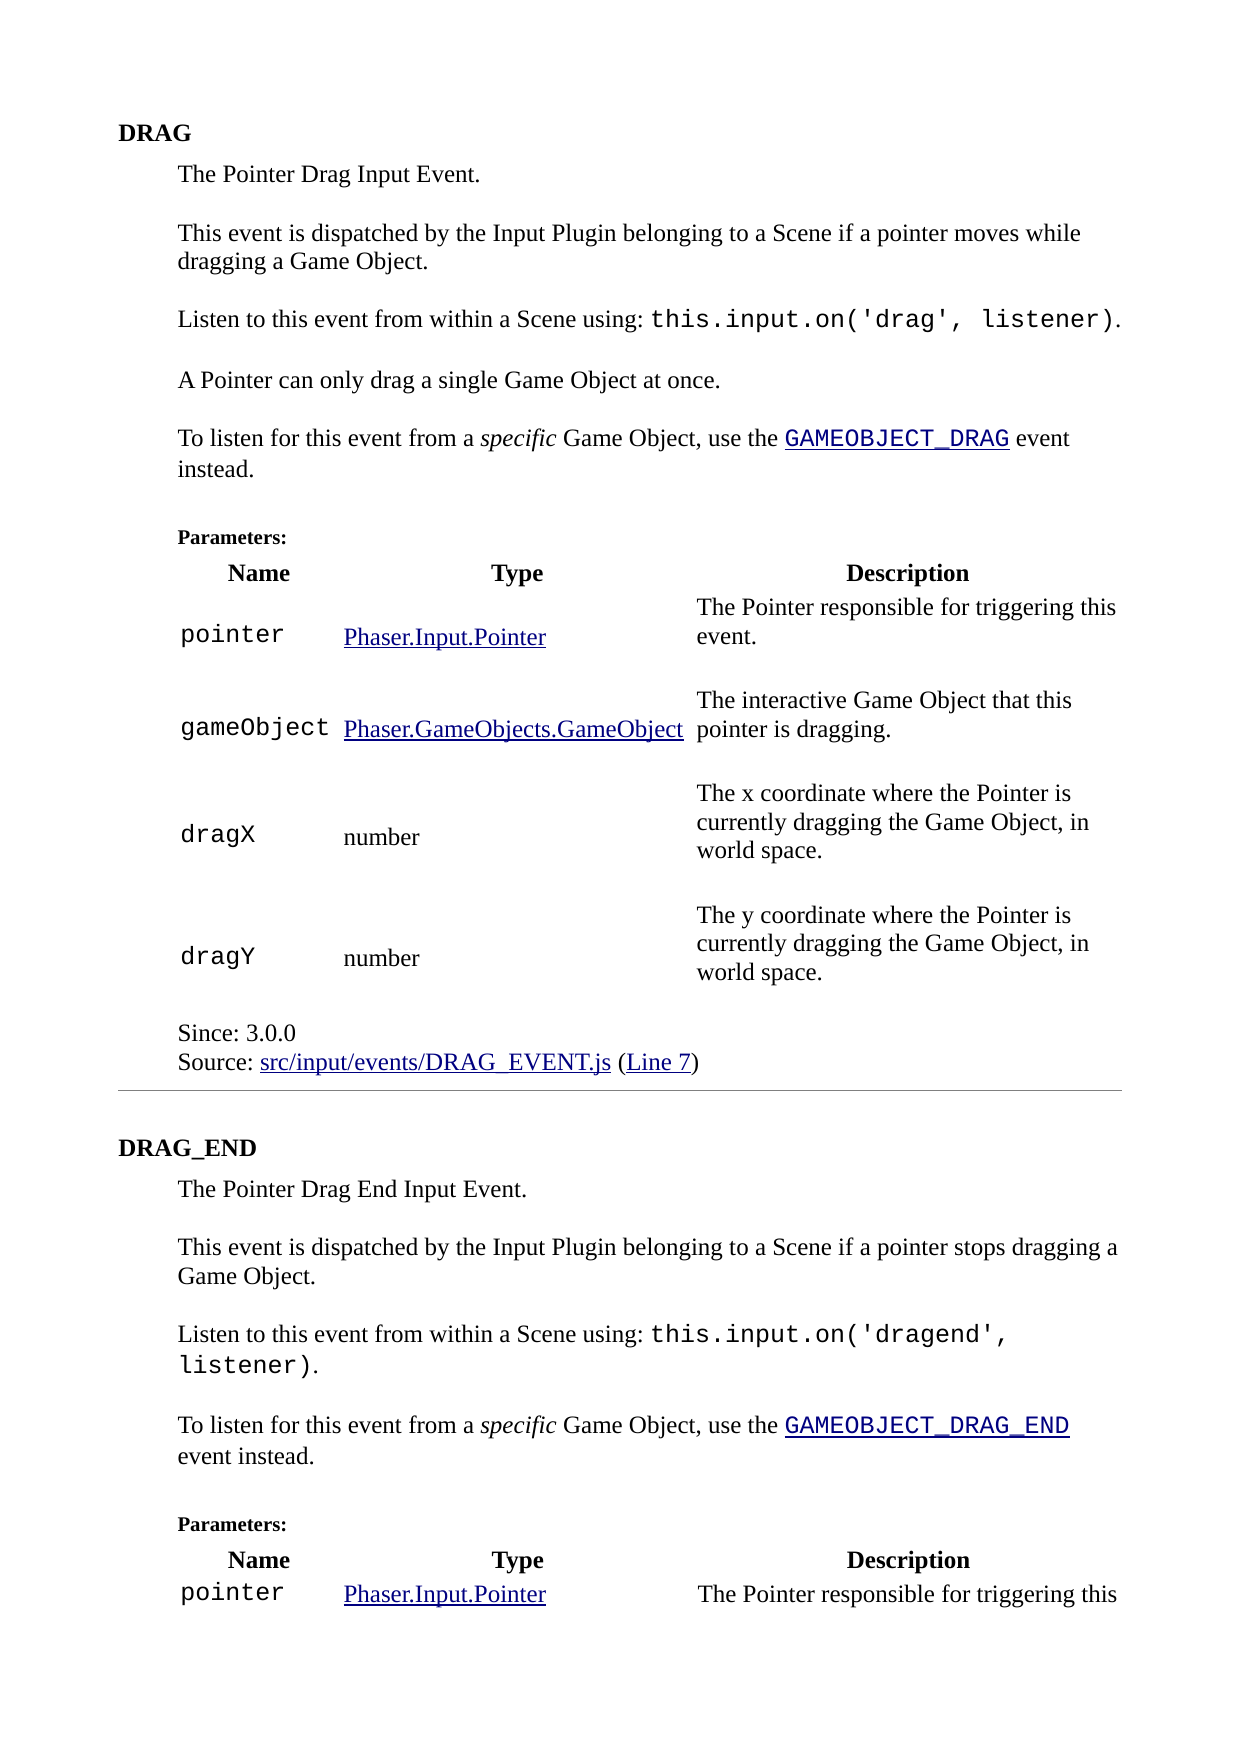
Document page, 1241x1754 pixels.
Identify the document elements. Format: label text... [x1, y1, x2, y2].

table_cell The Pointer responsible for triggering this event. [694, 590, 1122, 682]
table_cell number [340, 775, 693, 897]
list Listen to this event from within a Scene using: this.input.on('drag', listener). [177, 304, 1122, 335]
table_header Type [340, 1542, 694, 1577]
table_cell Phaser.GameObjects.GameObject [340, 683, 693, 775]
table_cell dragX [177, 775, 340, 897]
table_cell pointer [177, 590, 340, 682]
table_header Name [177, 555, 340, 589]
table_cell The Pointer responsible for triggering this [695, 1577, 1122, 1611]
list Listen to this event from within a Scene using: this.input.on('dragend', listener). [177, 1319, 1122, 1381]
table_cell Phaser.Input.Pointer [340, 1577, 694, 1611]
subtitle Since: 3.0.0 [177, 1018, 1122, 1047]
list This event is dispatched by the Input Plugin belonging to a Scene if a pointer stops dragging a Game Object. [177, 1232, 1122, 1289]
subtitle DRAG_END [118, 1133, 1122, 1161]
table_cell dragY [177, 897, 340, 1018]
subtitle DRAG [118, 118, 1122, 147]
list To listen for this event from a specific Game Object, use the GAMEOBJECT_DRAG_END event instead. [177, 1410, 1122, 1470]
subtitle Parameters: [177, 525, 1122, 549]
list This event is dispatched by the Input Plugin belonging to a Scene if a pointer moves while dragging a Game Object. [177, 218, 1122, 275]
list The Pointer Drag Input Event. [177, 159, 1122, 188]
subtitle Parameters: [177, 1512, 1122, 1536]
list The Pointer Drag End Input Event. [177, 1174, 1122, 1203]
table_header Type [340, 555, 693, 589]
table_cell The x coordinate where the Pointer is currently dragging the Game Object, in world space. [694, 775, 1122, 897]
table_cell The y coordinate where the Pointer is currently dragging the Game Object, in world space. [694, 897, 1122, 1018]
subtitle Source: src/input/events/DRAG_EVENT.js (Line 7) [177, 1047, 1122, 1076]
table_cell The interactive Game Object that this pointer is dragging. [694, 683, 1122, 775]
table_cell Phaser.Input.Pointer [340, 590, 693, 682]
table_header Name [177, 1542, 340, 1577]
list To listen for this event from a specific Game Object, use the GAMEOBJECT_DRAG event instead. [177, 423, 1122, 483]
list A Pointer can only drag a single Game Object at once. [177, 365, 1122, 394]
table_header Description [695, 1542, 1122, 1577]
table_cell pointer [177, 1577, 340, 1611]
table_cell gameObject [177, 683, 340, 775]
table_header Description [694, 555, 1122, 589]
table_cell number [340, 897, 693, 1018]
